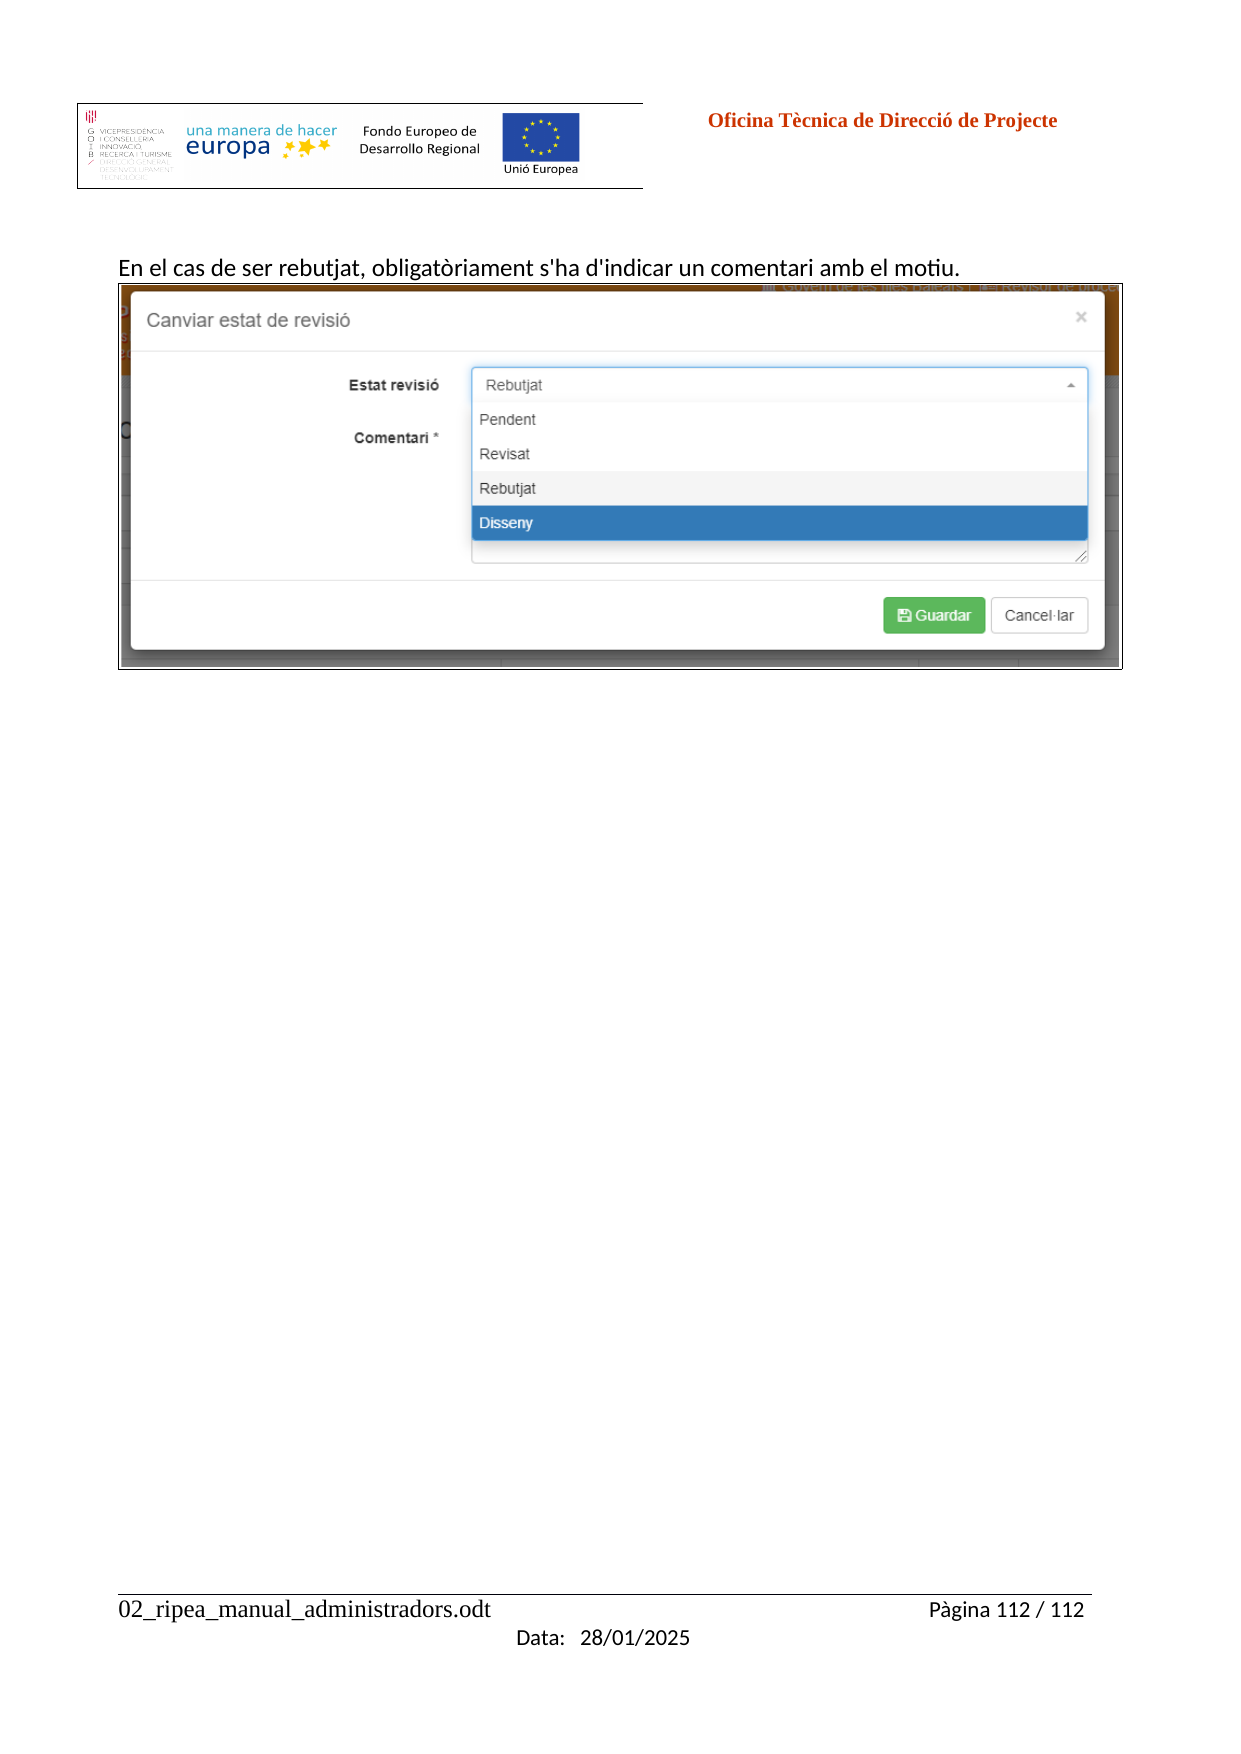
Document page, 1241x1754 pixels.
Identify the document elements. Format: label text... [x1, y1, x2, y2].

picture [82, 108, 178, 182]
picture [184, 108, 585, 182]
text En el cas de ser rebutjat, obligatòriament s'ha d'indicar un comentari amb el motiu. [118, 252, 1122, 282]
picture [121, 285, 1119, 667]
